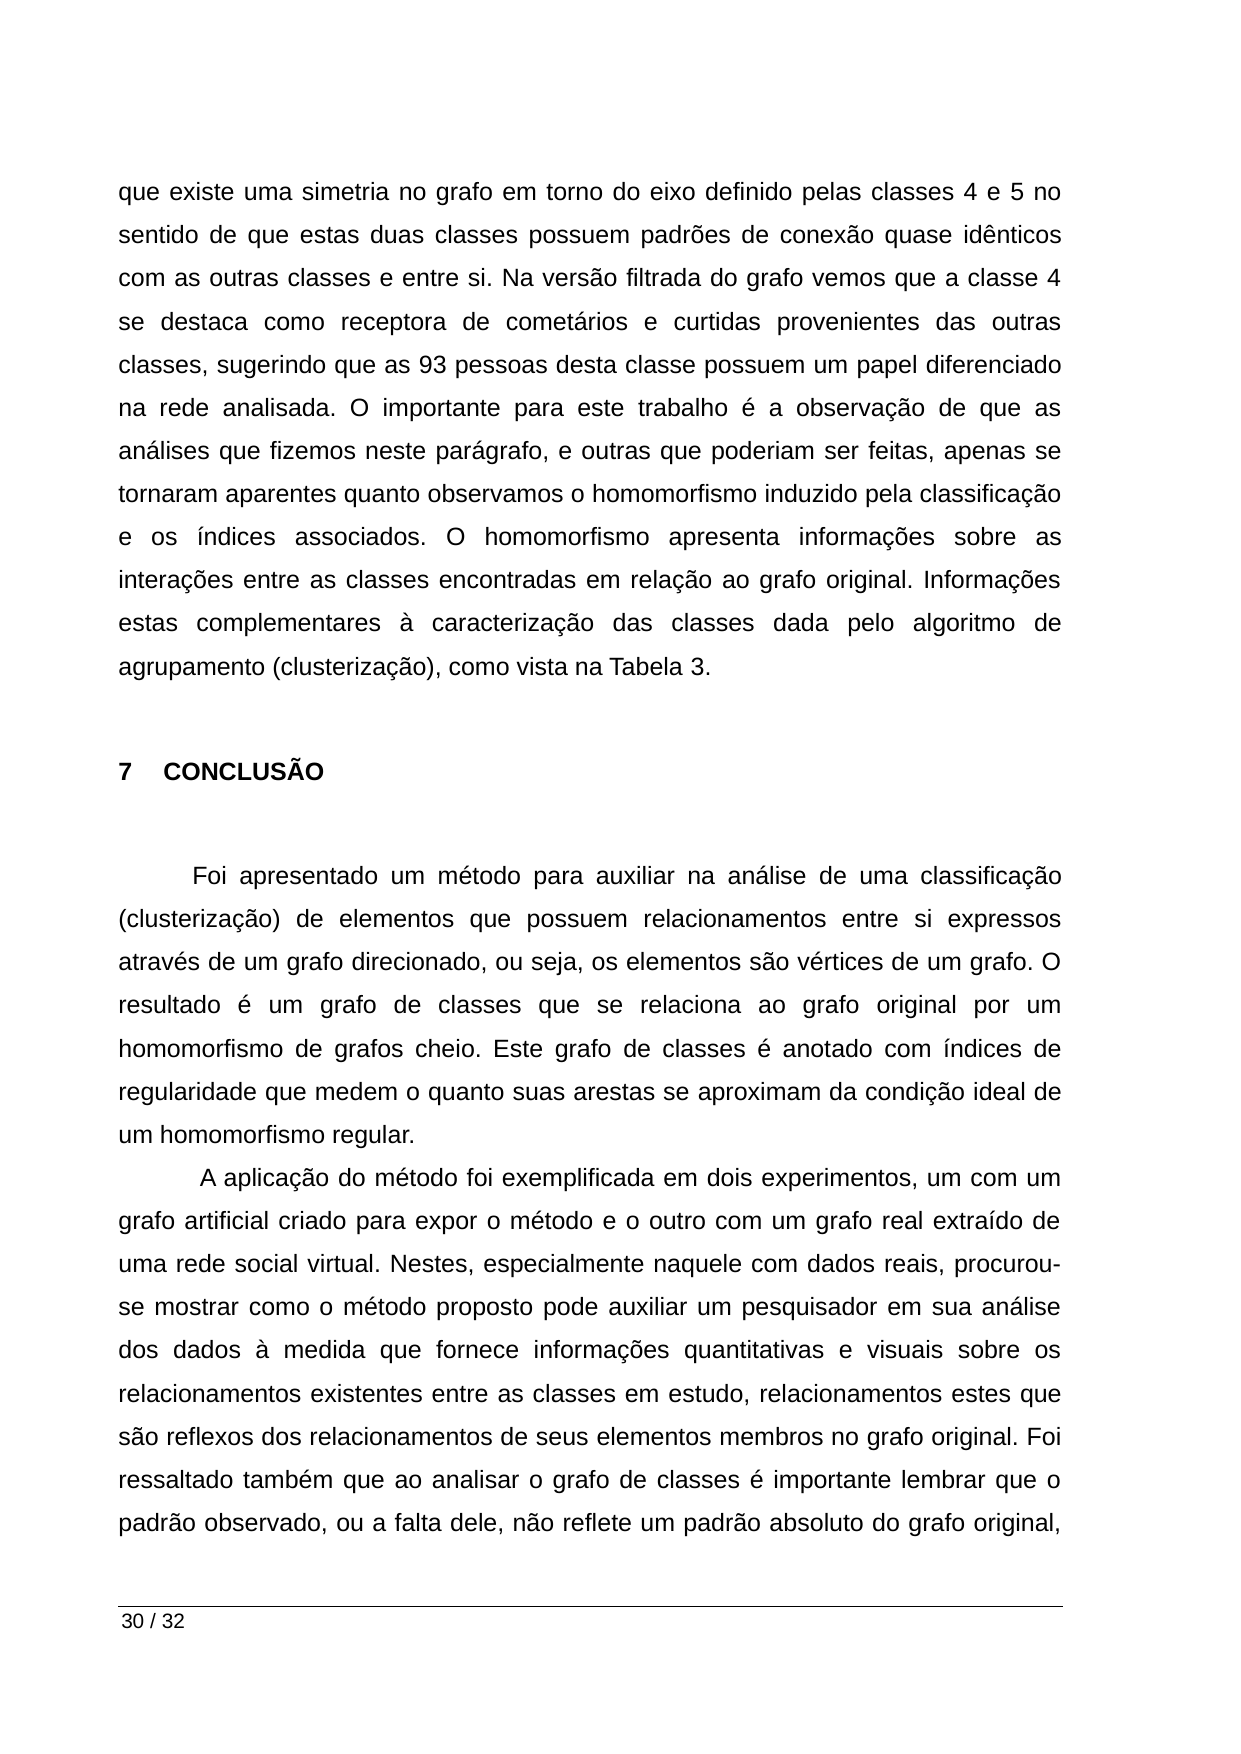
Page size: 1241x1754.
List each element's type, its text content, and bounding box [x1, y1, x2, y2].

text A aplicação do método foi exemplificada em dois experimentos, um com um grafo artificial criado para expor o método e o outro com um grafo real extraído de uma rede social virtual. Nestes, especialmente naquele com dados reais, procurou-se mostrar como o método proposto pode auxiliar um pesquisador em sua análise dos dados à medida que fornece informações quantitativas e visuais sobre os relacionamentos existentes entre as classes em estudo, relacionamentos estes que são reflexos dos relacionamentos de seus elementos membros no grafo original. Foi ressaltado também que ao analisar o grafo de classes é importante lembrar que o padrão observado, ou a falta dele, não reflete um padrão absoluto do grafo original, [118, 1163, 1063, 1537]
subtitle Conclusão [118, 757, 1063, 786]
text que existe uma simetria no grafo em torno do eixo definido pelas classes 4 e 5 no sentido de que estas duas classes possuem padrões de conexão quase idênticos com as outras classes e entre si. Na versão filtrada do grafo vemos que a classe 4 se destaca como receptora de cometários e curtidas provenientes das outras classes, sugerindo que as 93 pessoas desta classe possuem um papel diferenciado na rede analisada. O importante para este trabalho é a observação de que as análises que fizemos neste parágrafo, e outras que poderiam ser feitas, apenas se tornaram aparentes quanto observamos o homomorfismo induzido pela classificação e os índices associados. O homomorfismo apresenta informações sobre as interações entre as classes encontradas em relação ao grafo original. Informações estas complementares à caracterização das classes dada pelo algoritmo de agrupamento (clusterização), como vista na Tabela 3. [118, 177, 1063, 680]
text Foi apresentado um método para auxiliar na análise de uma classificação (clusterização) de elementos que possuem relacionamentos entre si expressos através de um grafo direcionado, ou seja, os elementos são vértices de um grafo. O resultado é um grafo de classes que se relaciona ao grafo original por um homomorfismo de grafos cheio. Este grafo de classes é anotado com índices de regularidade que medem o quanto suas arestas se aproximam da condição ideal de um homomorfismo regular. [118, 861, 1063, 1148]
